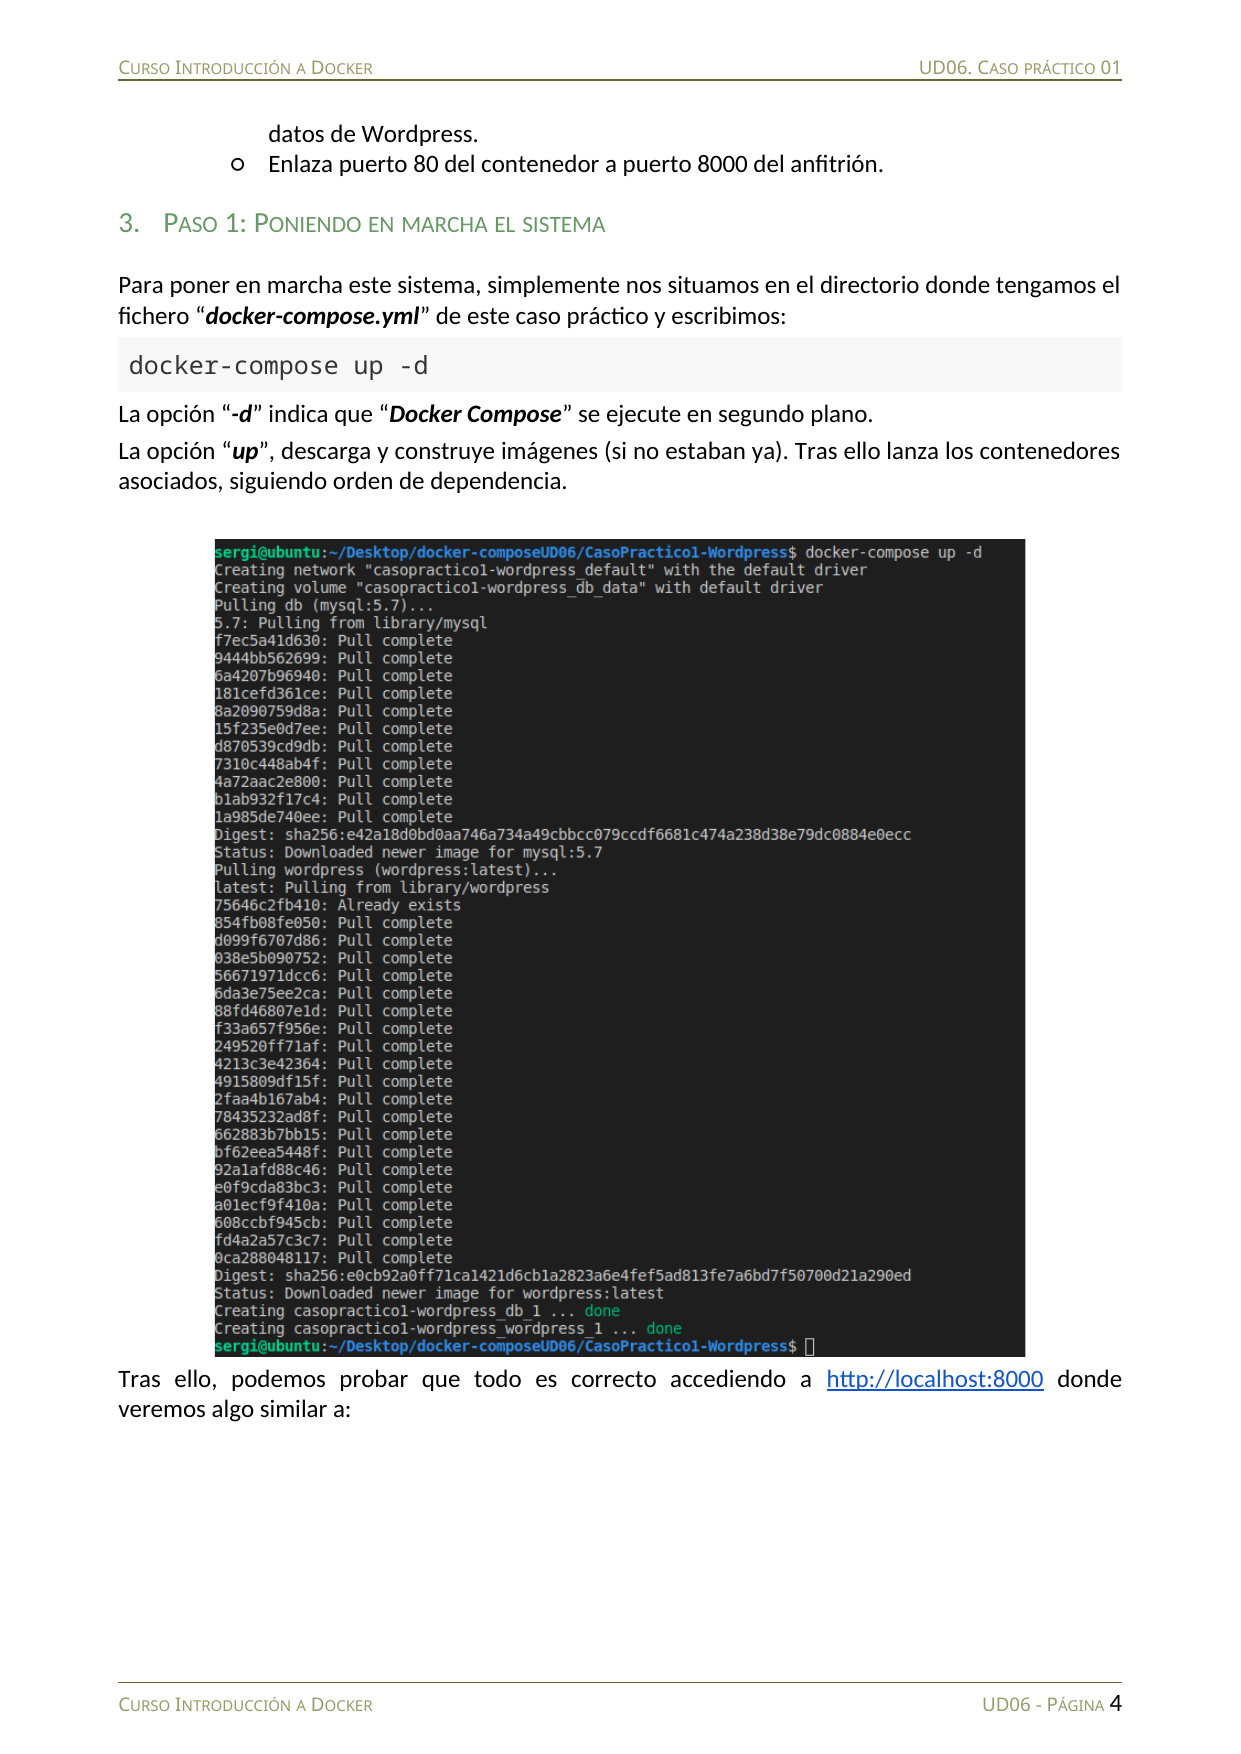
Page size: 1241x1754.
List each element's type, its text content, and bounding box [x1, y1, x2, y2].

text La opción “up”, descarga y construye imágenes (si no estaban ya). Tras ello lanza los contenedores asociados, siguiendo orden de dependencia. [118, 435, 1122, 496]
subtitle Paso 1: Poniendo en marcha el sistema [118, 204, 1122, 239]
text La opción “-d” indica que “Docker Compose” se ejecute en segundo plano. [118, 398, 1122, 428]
text Tras ello, podemos probar que todo es correcto accediendo a http://localhost:8000 donde veremos algo similar a: [118, 1363, 1122, 1424]
text Para poner en marcha este sistema, simplemente nos situamos en el directorio donde tengamos el fichero “docker-compose.yml” de este caso práctico y escribimos: [118, 269, 1122, 331]
picture [214, 539, 1026, 1357]
list Enlaza puerto 80 del contenedor a puerto 8000 del anfitrión. [231, 148, 1122, 179]
table_header docker-compose up -d [118, 337, 1122, 392]
list datos de Wordpress. [231, 118, 1122, 148]
